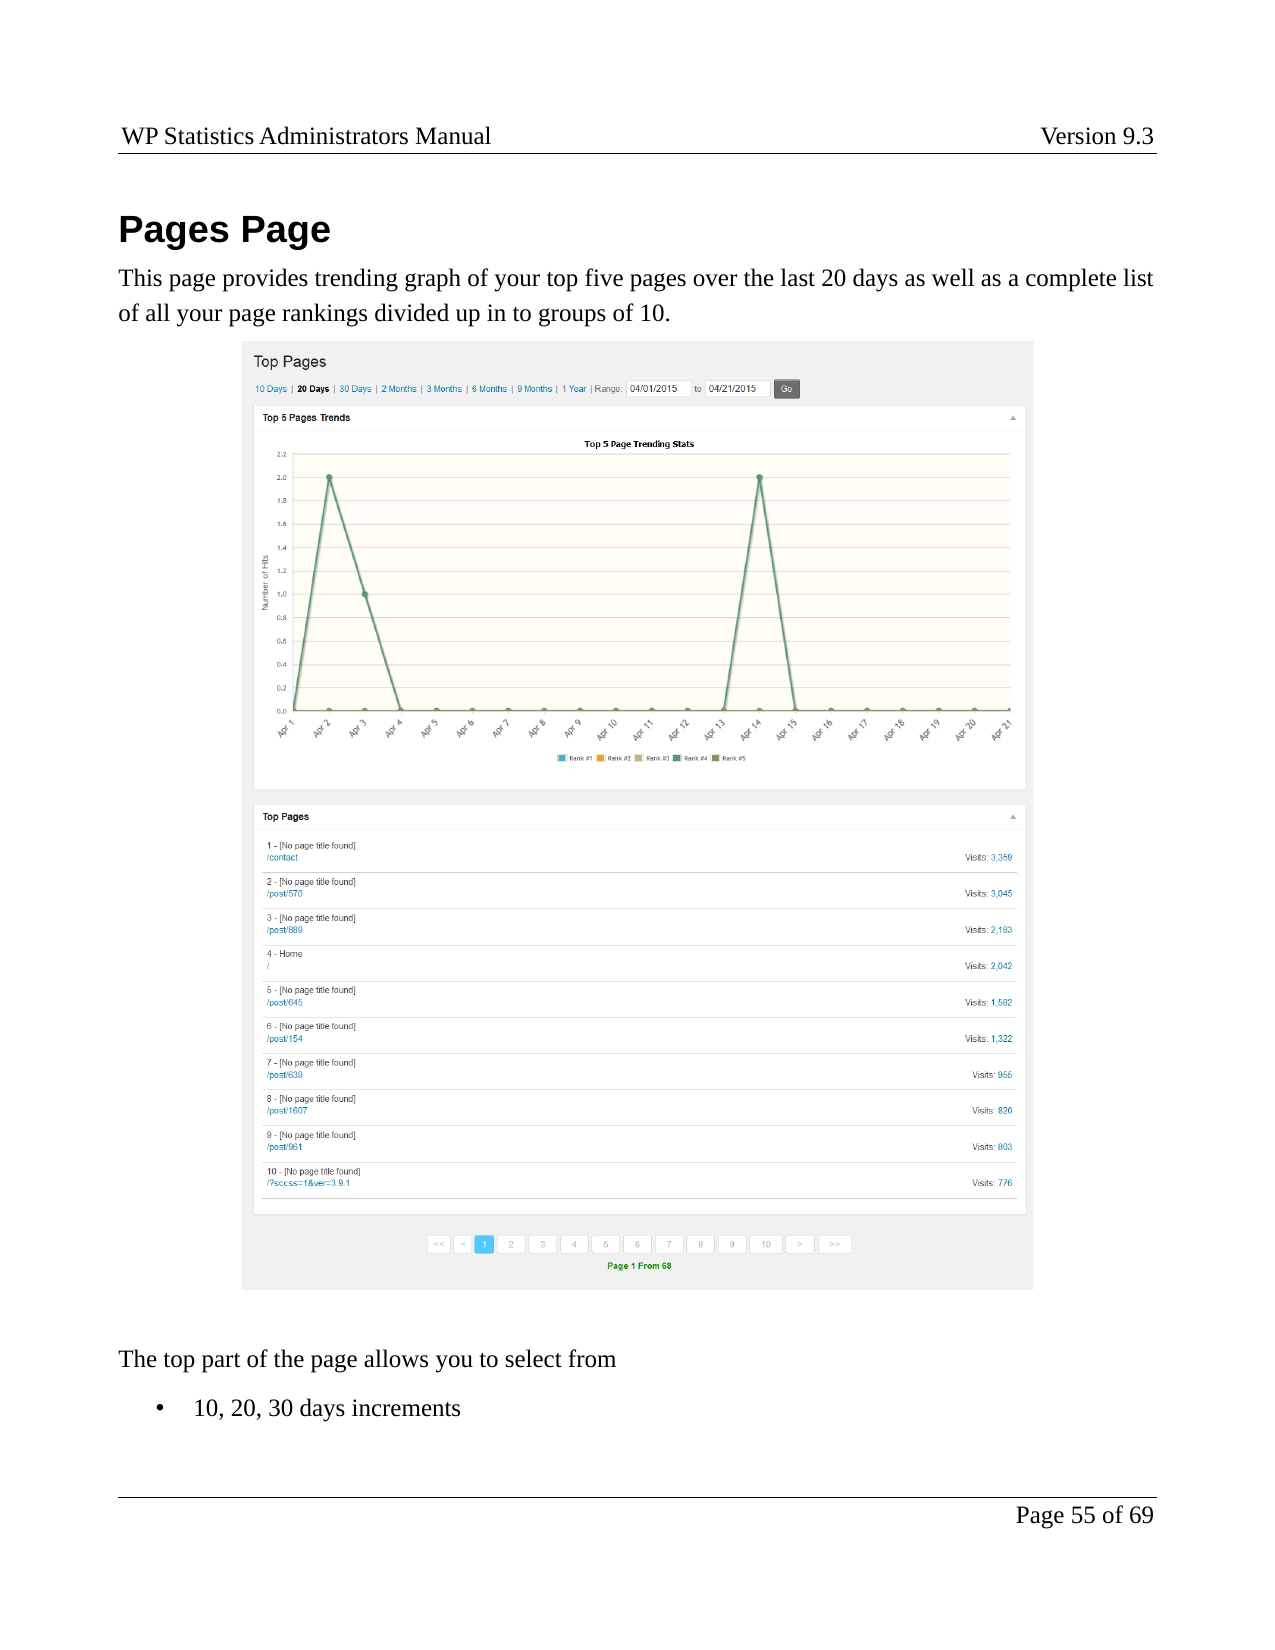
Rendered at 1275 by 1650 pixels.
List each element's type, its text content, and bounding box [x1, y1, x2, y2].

subtitle Pages Page [118, 207, 1157, 251]
picture [241, 341, 1034, 1290]
text This page provides trending graph of your top five pages over the last 20 days as well as a complete list of all your page rankings divided up in to groups of 10. [118, 263, 1157, 327]
text The top part of the page allows you to select from [118, 1344, 1157, 1373]
list 10, 20, 30 days increments [156, 1393, 1157, 1422]
